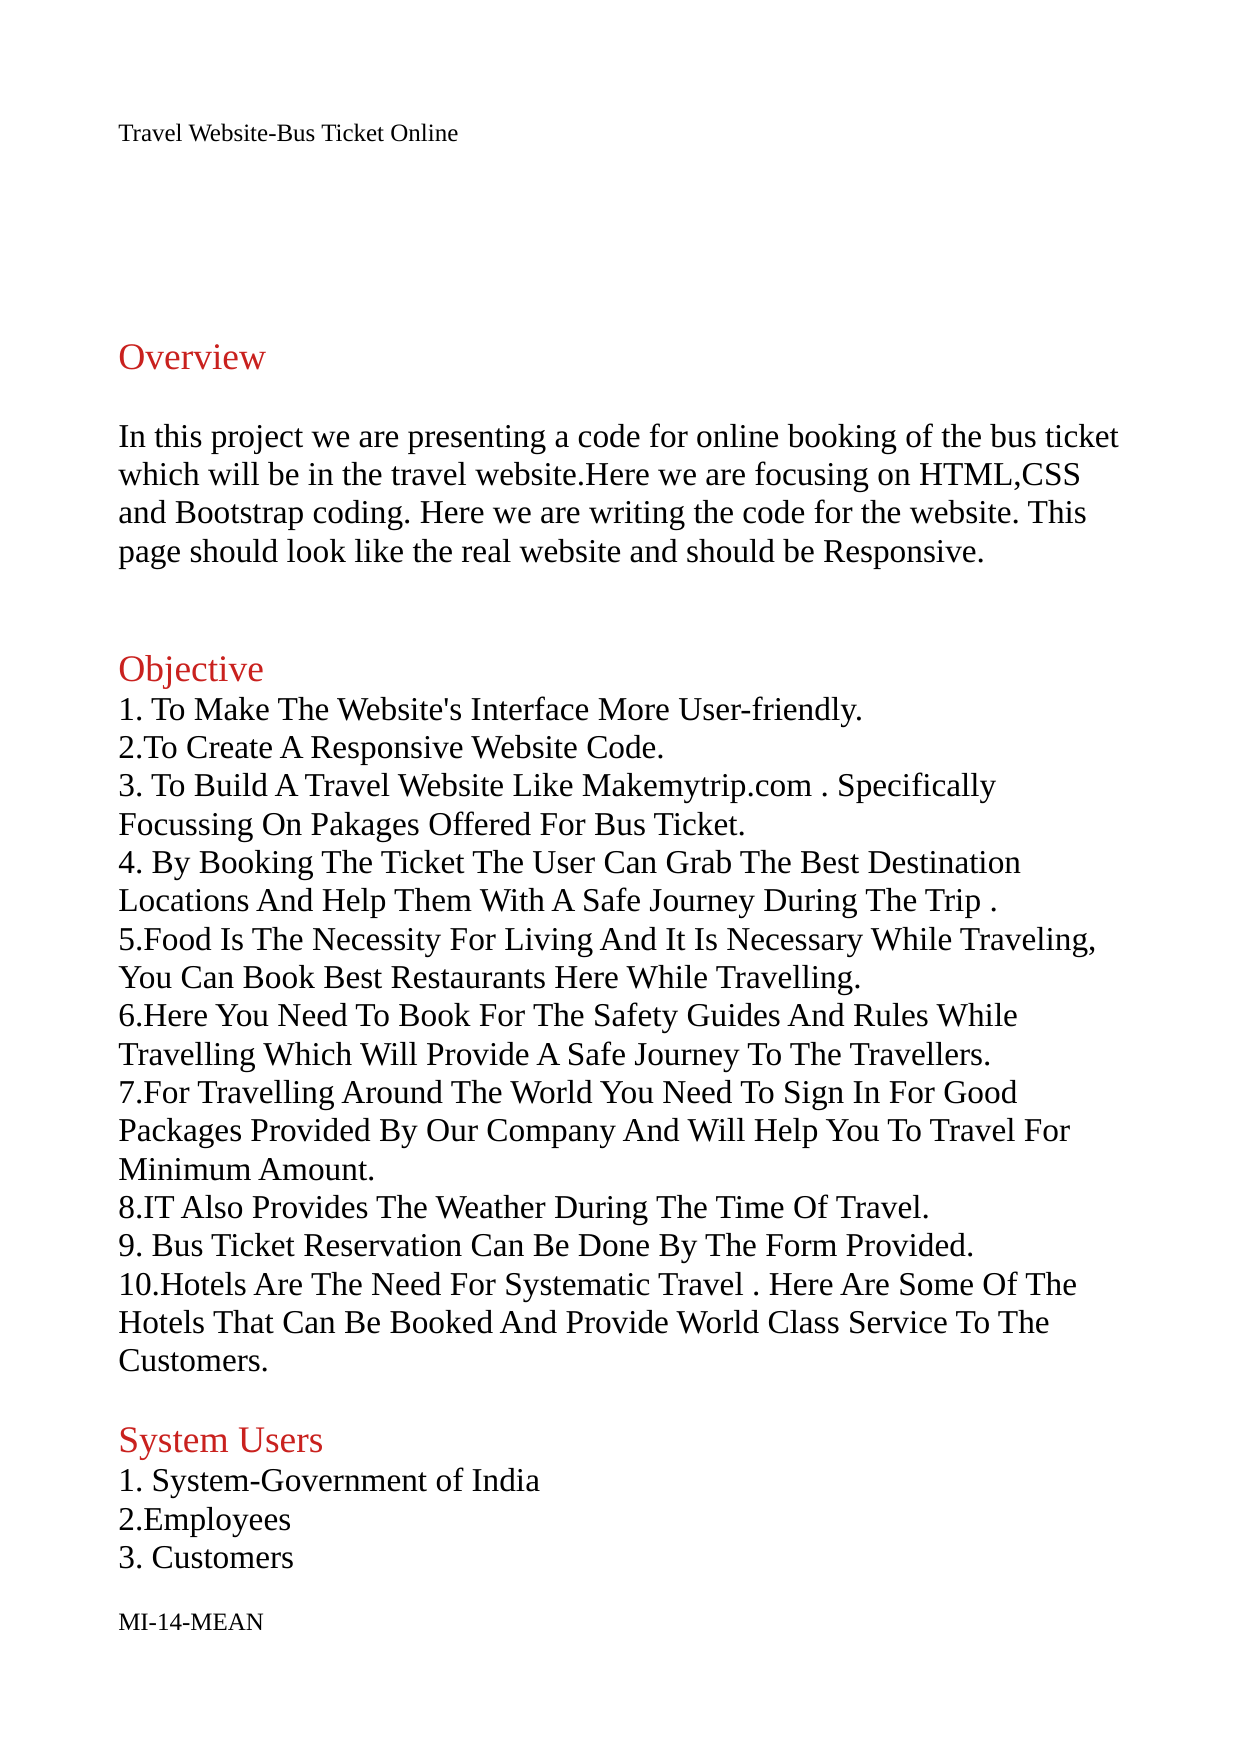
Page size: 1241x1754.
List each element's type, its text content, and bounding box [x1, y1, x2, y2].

text 1. System-Government of India [118, 1461, 1122, 1499]
text 2.Employees [118, 1499, 1122, 1537]
text 3. Customers [118, 1537, 1122, 1576]
text In this project we are presenting a code for online booking of the bus ticket which will be in the travel website.Here we are focusing on HTML,CSS and Bootstrap coding. Here we are writing the code for the website. This page should look like the real website and should be Responsive. [118, 416, 1122, 569]
text Objective [118, 646, 1122, 689]
text 5.Food is The Necessity For Living And It Is Necessary While Traveling, You Can Book Best Restaurants Here While Travelling. [118, 919, 1122, 996]
text 4. By Booking The Ticket The User Can Grab The Best Destination Locations And Help Them With A Safe Journey During The Trip . [118, 842, 1122, 919]
text 2.To Create A Responsive Website Code. [118, 727, 1122, 766]
text 3. To Build A Travel Website Like Makemytrip.com . Specifically Focussing On Pakages Offered For Bus Ticket. [118, 766, 1122, 842]
text System Users [118, 1417, 1122, 1461]
text 8.IT also provides the weather during the time of travel. [118, 1187, 1122, 1226]
text 1. To Make The Website's Interface More User-friendly. [118, 689, 1122, 727]
text 6.Here You Need To Book For The Safety Guides And Rules While Travelling Which Will Provide A Safe Journey To The Travellers. [118, 996, 1122, 1072]
text 7.For Travelling Around The World You Need To Sign In For Good Packages Provided By Our Company And Will Help You To Travel For Minimum Amount. [118, 1072, 1122, 1187]
text 10.Hotels Are The Need For Systematic Travel . Here Are Some Of The Hotels That Can Be Booked And Provide World Class Service To The Customers. [118, 1264, 1122, 1379]
text 9. Bus ticket reservation can be done by the form provided. [118, 1226, 1122, 1264]
text Overview [118, 334, 1122, 378]
